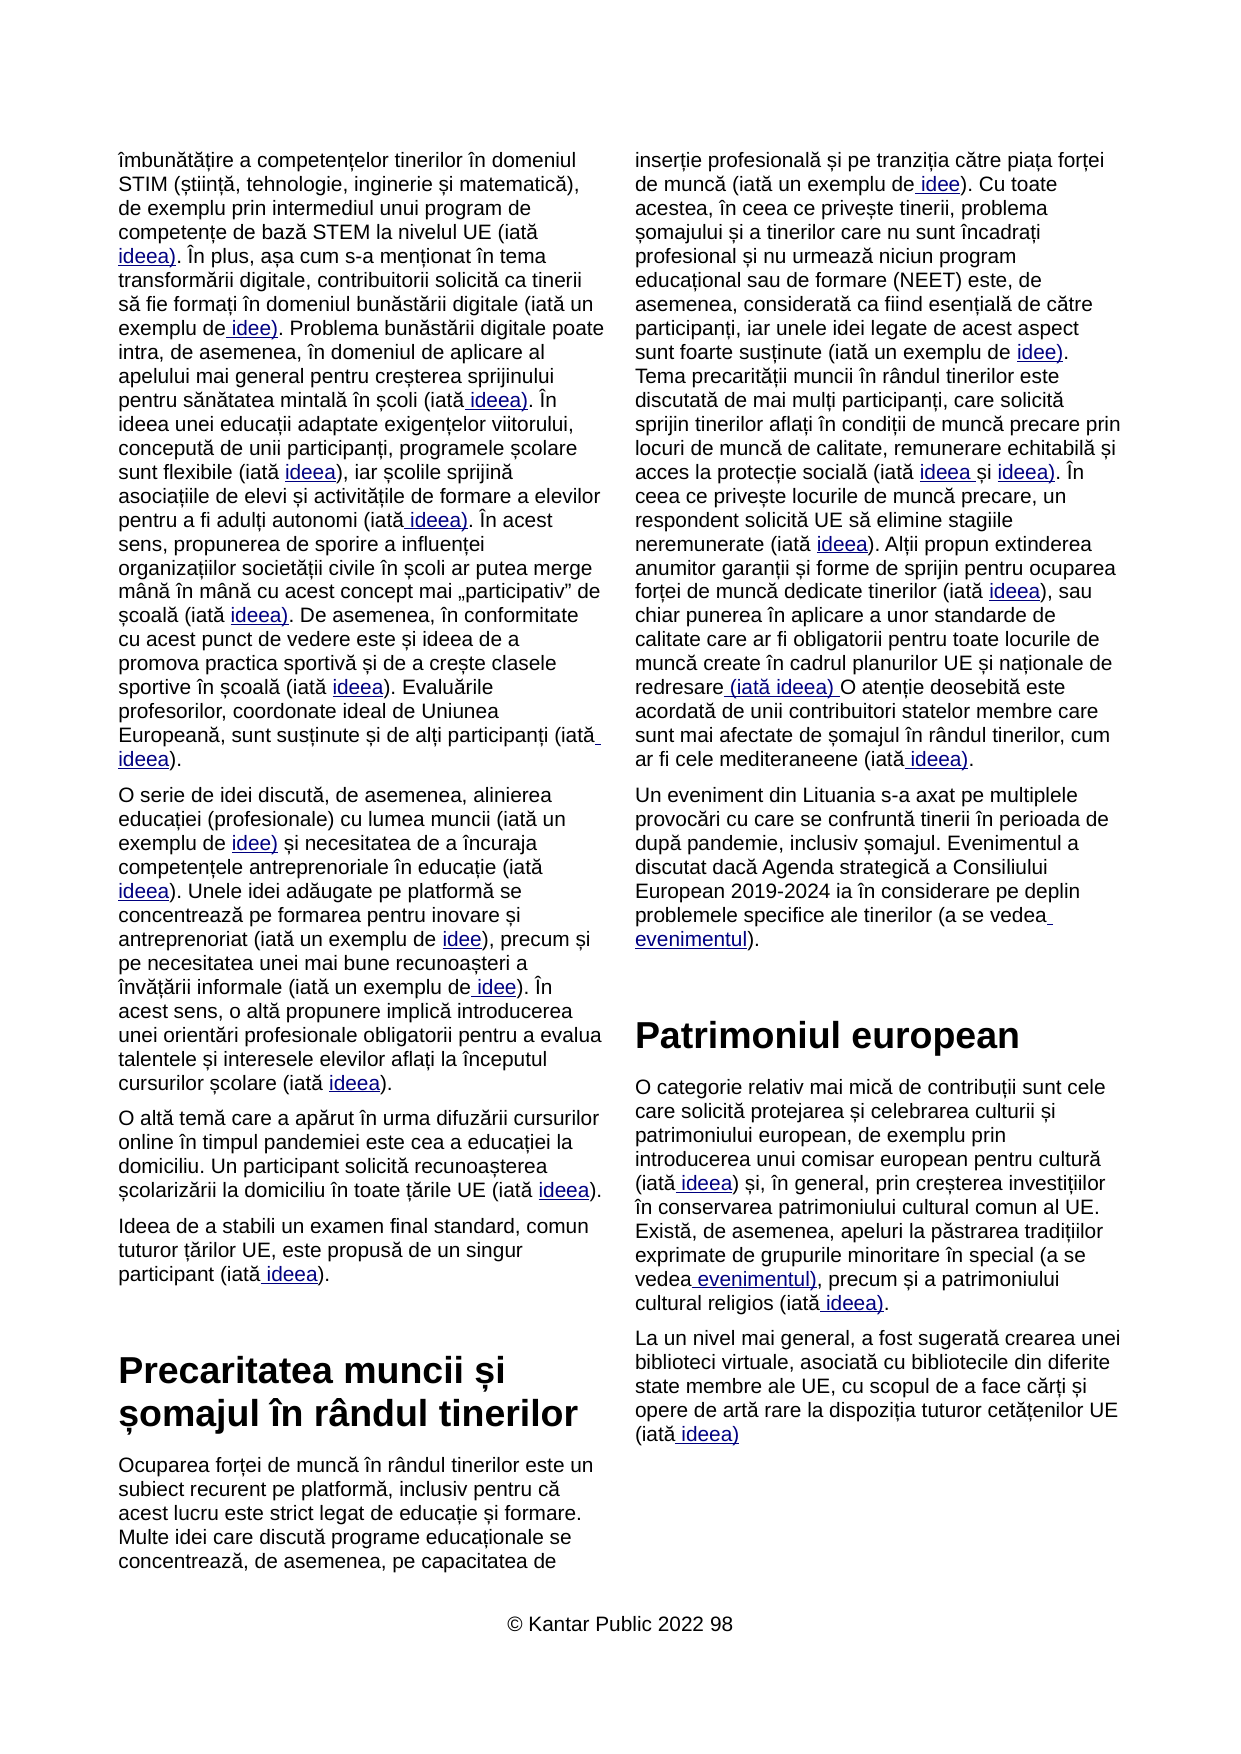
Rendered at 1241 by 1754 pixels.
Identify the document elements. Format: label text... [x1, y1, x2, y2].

text Ocuparea forței de muncă în rândul tinerilor este un subiect recurent pe platformă, inclusiv pentru că acest lucru este strict legat de educație și formare. Multe idei care discută programe educaționale se concentrează, de asemenea, pe capacitatea de [118, 1453, 605, 1573]
subtitle Precaritatea muncii și șomajul în rândul tinerilor [118, 1348, 605, 1434]
text inserție profesională și pe tranziția către piața forței de muncă (iată un exemplu de idee). Cu toate acestea, în ceea ce privește tinerii, problema șomajului și a tinerilor care nu sunt încadrați profesional și nu urmează niciun program educațional sau de formare (NEET) este, de asemenea, considerată ca fiind esențială de către participanți, iar unele idei legate de acest aspect sunt foarte susținute (iată un exemplu de idee). Tema precarității muncii în rândul tinerilor este discutată de mai mulți participanți, care solicită sprijin tinerilor aflați în condiții de muncă precare prin locuri de muncă de calitate, remunerare echitabilă și acces la protecție socială (iată ideea și ideea). În ceea ce privește locurile de muncă precare, un respondent solicită UE să elimine stagiile neremunerate (iată ideea). Alții propun extinderea anumitor garanții și forme de sprijin pentru ocuparea forței de muncă dedicate tinerilor (iată ideea), sau chiar punerea în aplicare a unor standarde de calitate care ar fi obligatorii pentru toate locurile de muncă create în cadrul planurilor UE și naționale de redresare (iată ideea) O atenție deosebită este acordată de unii contribuitori statelor membre care sunt mai afectate de șomajul în rândul tinerilor, cum ar fi cele mediteraneene (iată ideea). [635, 148, 1122, 771]
text Un eveniment din Lituania s-a axat pe multiplele provocări cu care se confruntă tinerii în perioada de după pandemie, inclusiv șomajul. Evenimentul a discutat dacă Agenda strategică a Consiliului European 2019-2024 ia în considerare pe deplin problemele specifice ale tinerilor (a se vedea evenimentul). [635, 783, 1122, 951]
text îmbunătățire a competențelor tinerilor în domeniul STIM (știință, tehnologie, inginerie și matematică), de exemplu prin intermediul unui program de competențe de bază STEM la nivelul UE (iată ideea). În plus, așa cum s-a menționat în tema transformării digitale, contribuitorii solicită ca tinerii să fie formați în domeniul bunăstării digitale (iată un exemplu de idee). Problema bunăstării digitale poate intra, de asemenea, în domeniul de aplicare al apelului mai general pentru creșterea sprijinului pentru sănătatea mintală în școli (iată ideea). În ideea unei educații adaptate exigențelor viitorului, concepută de unii participanți, programele școlare sunt flexibile (iată ideea), iar școlile sprijină asociațiile de elevi și activitățile de formare a elevilor pentru a fi adulți autonomi (iată ideea). În acest sens, propunerea de sporire a influenței organizațiilor societății civile în școli ar putea merge mână în mână cu acest concept mai „participativ” de școală (iată ideea). De asemenea, în conformitate cu acest punct de vedere este și ideea de a promova practica sportivă și de a crește clasele sportive în școală (iată ideea). Evaluările profesorilor, coordonate ideal de Uniunea Europeană, sunt susținute și de alți participanți (iată ideea). [118, 148, 605, 771]
text O altă temă care a apărut în urma difuzării cursurilor online în timpul pandemiei este cea a educației la domiciliu. Un participant solicită recunoașterea școlarizării la domiciliu în toate țările UE (iată ideea). [118, 1106, 605, 1202]
subtitle Patrimoniul european [635, 1013, 1122, 1056]
text Ideea de a stabili un examen final standard, comun tuturor țărilor UE, este propusă de un singur participant (iată ideea). [118, 1214, 605, 1286]
text La un nivel mai general, a fost sugerată crearea unei biblioteci virtuale, asociată cu bibliotecile din diferite state membre ale UE, cu scopul de a face cărți și opere de artă rare la dispoziția tuturor cetățenilor UE (iată ideea) [635, 1326, 1122, 1446]
text O serie de idei discută, de asemenea, alinierea educației (profesionale) cu lumea muncii (iată un exemplu de idee) și necesitatea de a încuraja competențele antreprenoriale în educație (iată ideea). Unele idei adăugate pe platformă se concentrează pe formarea pentru inovare și antreprenoriat (iată un exemplu de idee), precum și pe necesitatea unei mai bune recunoașteri a învățării informale (iată un exemplu de idee). În acest sens, o altă propunere implică introducerea unei orientări profesionale obligatorii pentru a evalua talentele și interesele elevilor aflați la începutul cursurilor școlare (iată ideea). [118, 783, 605, 1094]
text O categorie relativ mai mică de contribuții sunt cele care solicită protejarea și celebrarea culturii și patrimoniului european, de exemplu prin introducerea unui comisar european pentru cultură (iată ideea) și, în general, prin creșterea investițiilor în conservarea patrimoniului cultural comun al UE. Există, de asemenea, apeluri la păstrarea tradițiilor exprimate de grupurile minoritare în special (a se vedea evenimentul), precum și a patrimoniului cultural religios (iată ideea). [635, 1075, 1122, 1314]
